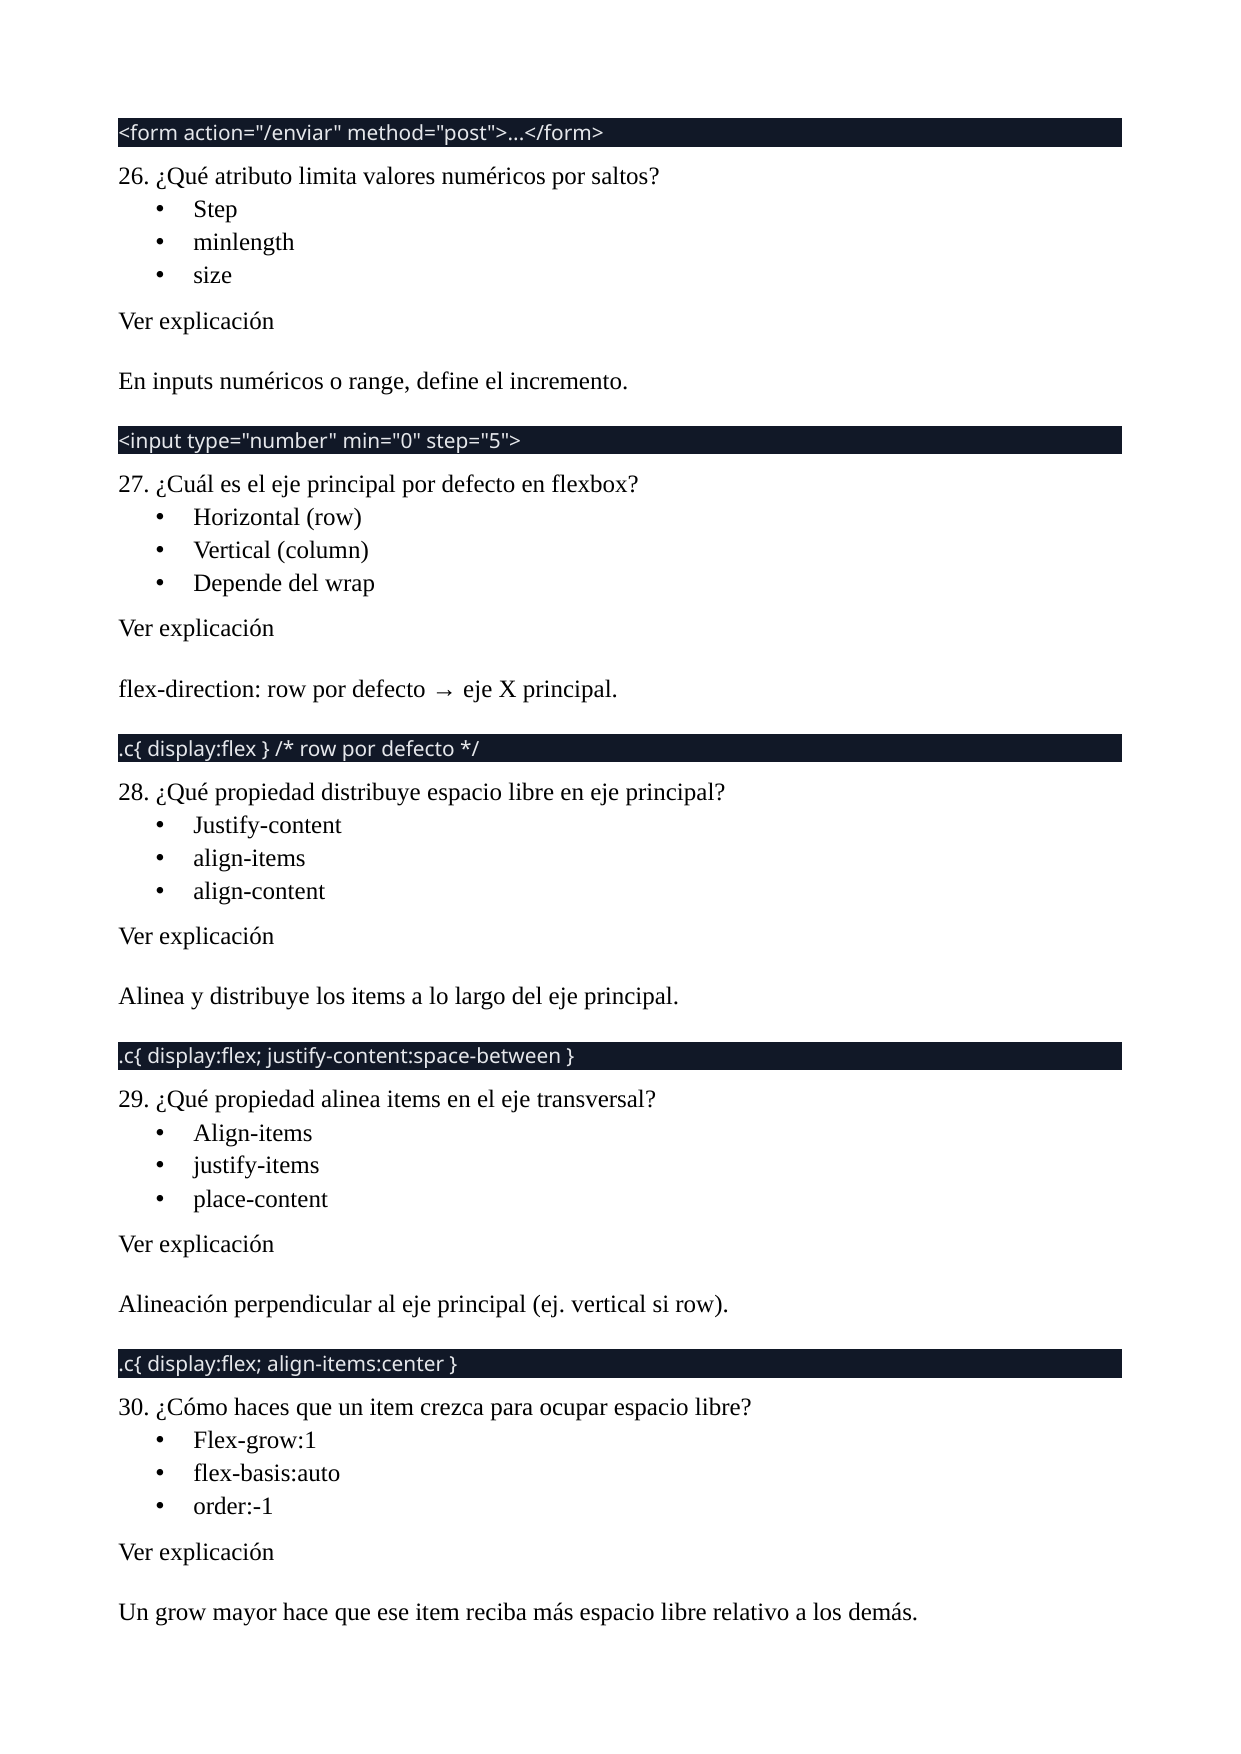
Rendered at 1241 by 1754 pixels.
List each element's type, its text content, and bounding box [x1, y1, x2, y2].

list size [156, 260, 1122, 289]
list Align-items [156, 1118, 1122, 1146]
list justify-items [156, 1151, 1122, 1179]
list Flex-grow:1 [156, 1425, 1122, 1454]
text <form action="/enviar" method="post">...</form> [118, 118, 1122, 147]
list order:-1 [156, 1491, 1122, 1520]
text 28. ¿Qué propiedad distribuye espacio libre en eje principal? [118, 777, 1122, 806]
text Ver explicación [118, 1229, 1122, 1258]
text 29. ¿Qué propiedad alinea items en el eje transversal? [118, 1084, 1122, 1113]
text .c{ display:flex } /* row por defecto */ [118, 734, 1122, 762]
list align-items [156, 843, 1122, 872]
text Ver explicación [118, 1537, 1122, 1566]
text Alinea y distribuye los items a lo largo del eje principal. [118, 981, 1122, 1010]
list Step [156, 194, 1122, 223]
text 26. ¿Qué atributo limita valores numéricos por saltos? [118, 161, 1122, 190]
list place-content [156, 1184, 1122, 1212]
list flex-basis:auto [156, 1458, 1122, 1487]
text flex-direction: row por defecto → eje X principal. [118, 674, 1122, 702]
text Alineación perpendicular al eje principal (ej. vertical si row). [118, 1289, 1122, 1318]
list align-content [156, 876, 1122, 904]
text <input type="number" min="0" step="5"> [118, 426, 1122, 454]
text En inputs numéricos o range, define el incremento. [118, 366, 1122, 394]
text Un grow mayor hace que ese item reciba más espacio libre relativo a los demás. [118, 1597, 1122, 1626]
list minlength [156, 227, 1122, 256]
text Ver explicación [118, 306, 1122, 334]
text .c{ display:flex; justify-content:space-between } [118, 1042, 1122, 1070]
list Depende del wrap [156, 568, 1122, 597]
list Justify-content [156, 810, 1122, 838]
text Ver explicación [118, 921, 1122, 950]
text .c{ display:flex; align-items:center } [118, 1349, 1122, 1378]
text 30. ¿Cómo haces que un item crezca para ocupar espacio libre? [118, 1392, 1122, 1421]
text Ver explicación [118, 613, 1122, 642]
list Horizontal (row) [156, 502, 1122, 531]
text 27. ¿Cuál es el eje principal por defecto en flexbox? [118, 469, 1122, 498]
list Vertical (column) [156, 535, 1122, 564]
